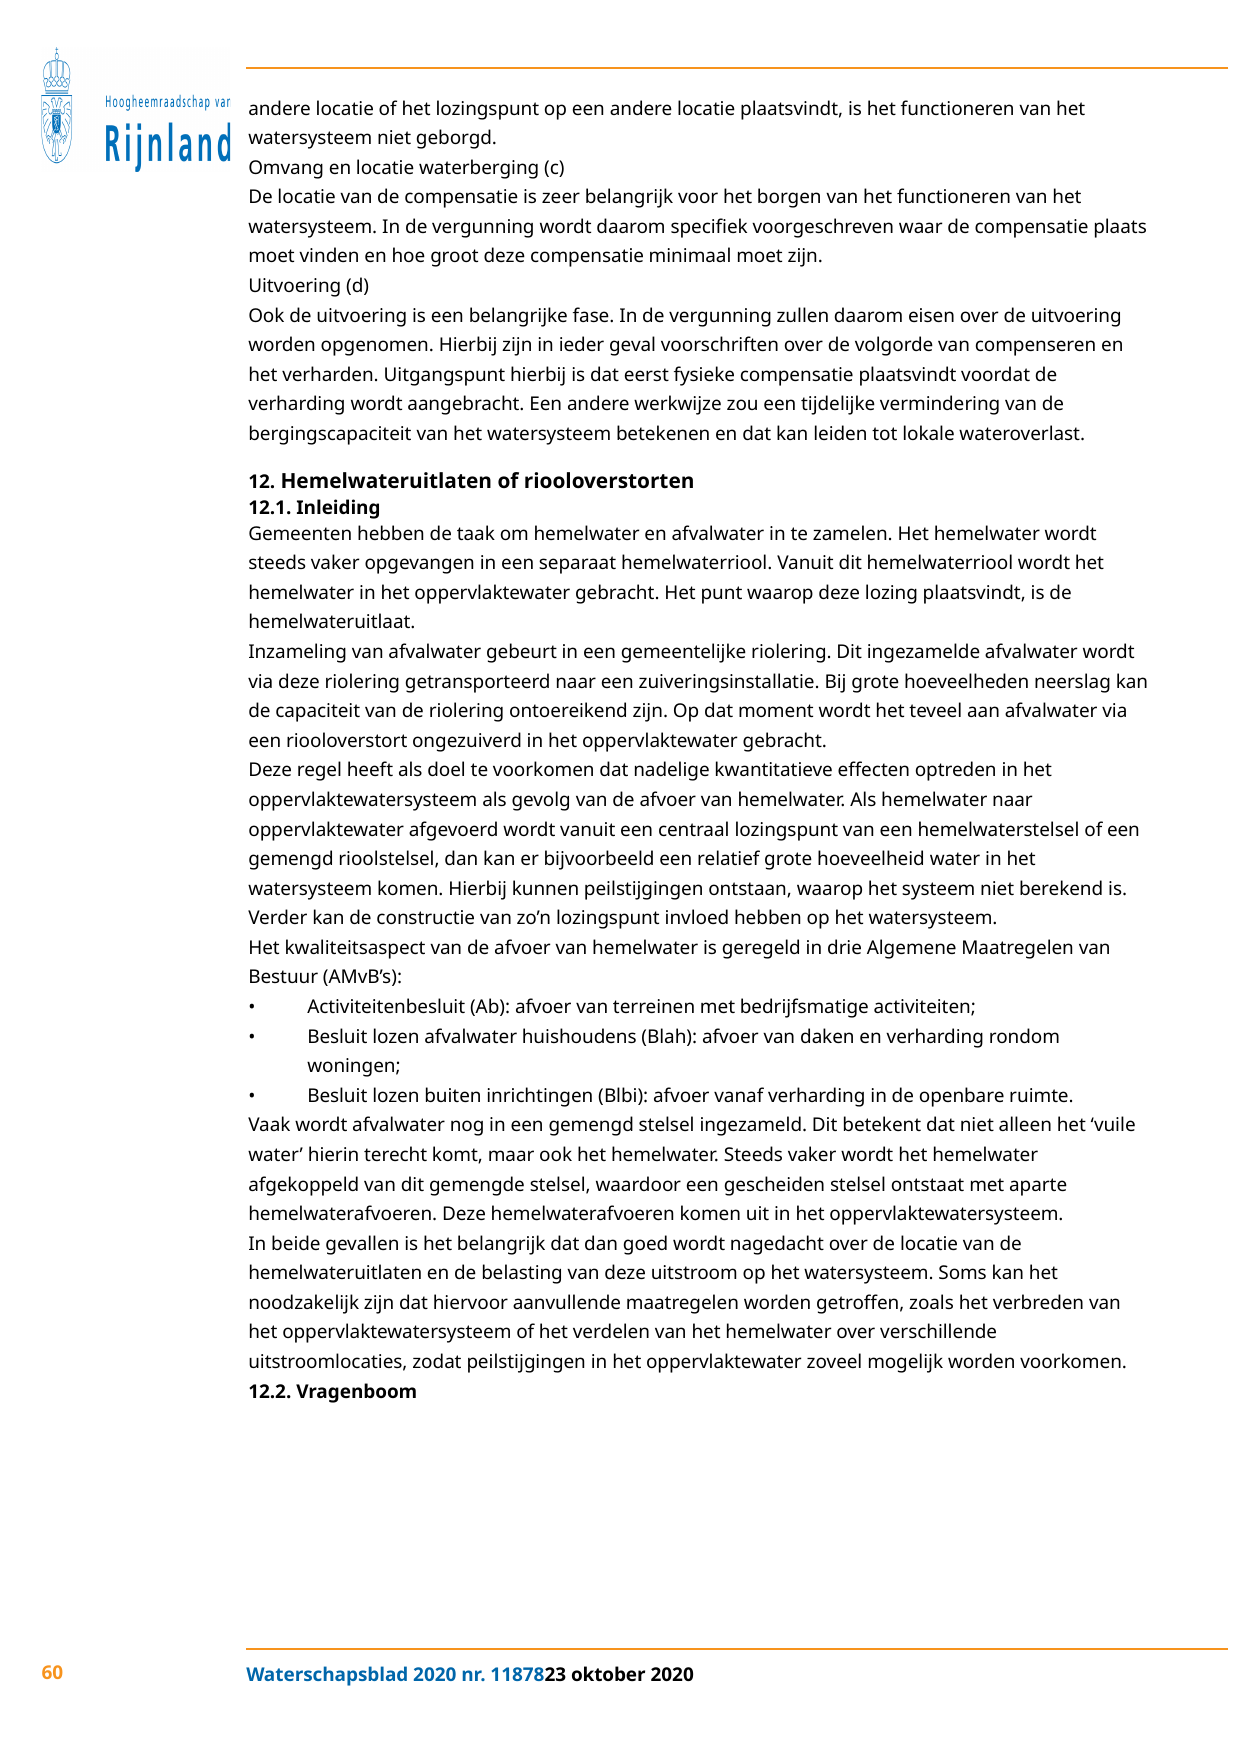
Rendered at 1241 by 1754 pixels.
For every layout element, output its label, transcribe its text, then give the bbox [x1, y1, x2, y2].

list Besluit lozen afvalwater huishoudens (Blah): afvoer van daken en verharding rondom woningen; [248, 1023, 1152, 1078]
list Besluit lozen buiten inrichtingen (Blbi): afvoer vanaf verharding in de openbare ruimte. [248, 1082, 1152, 1108]
text De locatie van de compensatie is zeer belangrijk voor het borgen van het functioneren van het watersysteem. In de vergunning wordt daarom specifiek voorgeschreven waar de compensatie plaats moet vinden en hoe groot deze compensatie minimaal moet zijn. [248, 183, 1152, 268]
text Gemeenten hebben de taak om hemelwater en afvalwater in te zamelen. Het hemelwater wordt steeds vaker opgevangen in een separaat hemelwaterriool. Vanuit dit hemelwaterriool wordt het hemelwater in het oppervlaktewater gebracht. Het punt waarop deze lozing plaatsvindt, is de hemelwateruitlaat. [248, 520, 1152, 634]
text 12.1. Inleiding [248, 494, 1152, 520]
text Ook de uitvoering is een belangrijke fase. In de vergunning zullen daarom eisen over de uitvoering worden opgenomen. Hierbij zijn in ieder geval voorschriften over de volgorde van compenseren en het verharden. Uitgangspunt hierbij is dat eerst fysieke compensatie plaatsvindt voordat de verharding wordt aangebracht. Een andere werkwijze zou een tijdelijke vermindering van de bergingscapaciteit van het watersysteem betekenen en dat kan leiden tot lokale wateroverlast. [248, 302, 1152, 446]
text Vaak wordt afvalwater nog in een gemengd stelsel ingezameld. Dit betekent dat niet alleen het ‘vuile water’ hierin terecht komt, maar ook het hemelwater. Steeds vaker wordt het hemelwater afgekoppeld van dit gemengde stelsel, waardoor een gescheiden stelsel ontstaat met aparte hemelwaterafvoeren. Deze hemelwaterafvoeren komen uit in het oppervlaktewatersysteem. [248, 1112, 1152, 1226]
text Uitvoering (d) [248, 272, 1152, 298]
text 12.2. Vragenboom [248, 1378, 1152, 1404]
text Het kwaliteitsaspect van de afvoer van hemelwater is geregeld in drie Algemene Maatregelen van Bestuur (AMvB’s): [248, 934, 1152, 989]
text Inzameling van afvalwater gebeurt in een gemeentelijke riolering. Dit ingezamelde afvalwater wordt via deze riolering getransporteerd naar een zuiveringsinstallatie. Bij grote hoeveelheden neerslag kan de capaciteit van de riolering ontoereikend zijn. Op dat moment wordt het teveel aan afvalwater via een riooloverstort ongezuiverd in het oppervlaktewater gebracht. [248, 638, 1152, 753]
text andere locatie of het lozingspunt op een andere locatie plaatsvindt, is het functioneren van het watersysteem niet geborgd. [248, 95, 1152, 150]
text 12. Hemelwateruitlaten of riooloverstorten [248, 466, 1152, 494]
text In beide gevallen is het belangrijk dat dan goed wordt nagedacht over de locatie van de hemelwateruitlaten en de belasting van deze uitstroom op het watersysteem. Soms kan het noodzakelijk zijn dat hiervoor aanvullende maatregelen worden getroffen, zoals het verbreden van het oppervlaktewatersysteem of het verdelen van het hemelwater over verschillende uitstroomlocaties, zodat peilstijgingen in het oppervlaktewater zoveel mogelijk worden voorkomen. [248, 1230, 1152, 1374]
text Omvang en locatie waterberging (c) [248, 154, 1152, 180]
picture [41, 47, 231, 172]
text Deze regel heeft als doel te voorkomen dat nadelige kwantitatieve effecten optreden in het oppervlaktewatersysteem als gevolg van de afvoer van hemelwater. Als hemelwater naar oppervlaktewater afgevoerd wordt vanuit een centraal lozingspunt van een hemelwaterstelsel of een gemengd rioolstelsel, dan kan er bijvoorbeeld een relatief grote hoeveelheid water in het watersysteem komen. Hierbij kunnen peilstijgingen ontstaan, waarop het systeem niet berekend is. Verder kan de constructie van zo’n lozingspunt invloed hebben op het watersysteem. [248, 757, 1152, 930]
list Activiteitenbesluit (Ab): afvoer van terreinen met bedrijfsmatige activiteiten; [248, 993, 1152, 1019]
